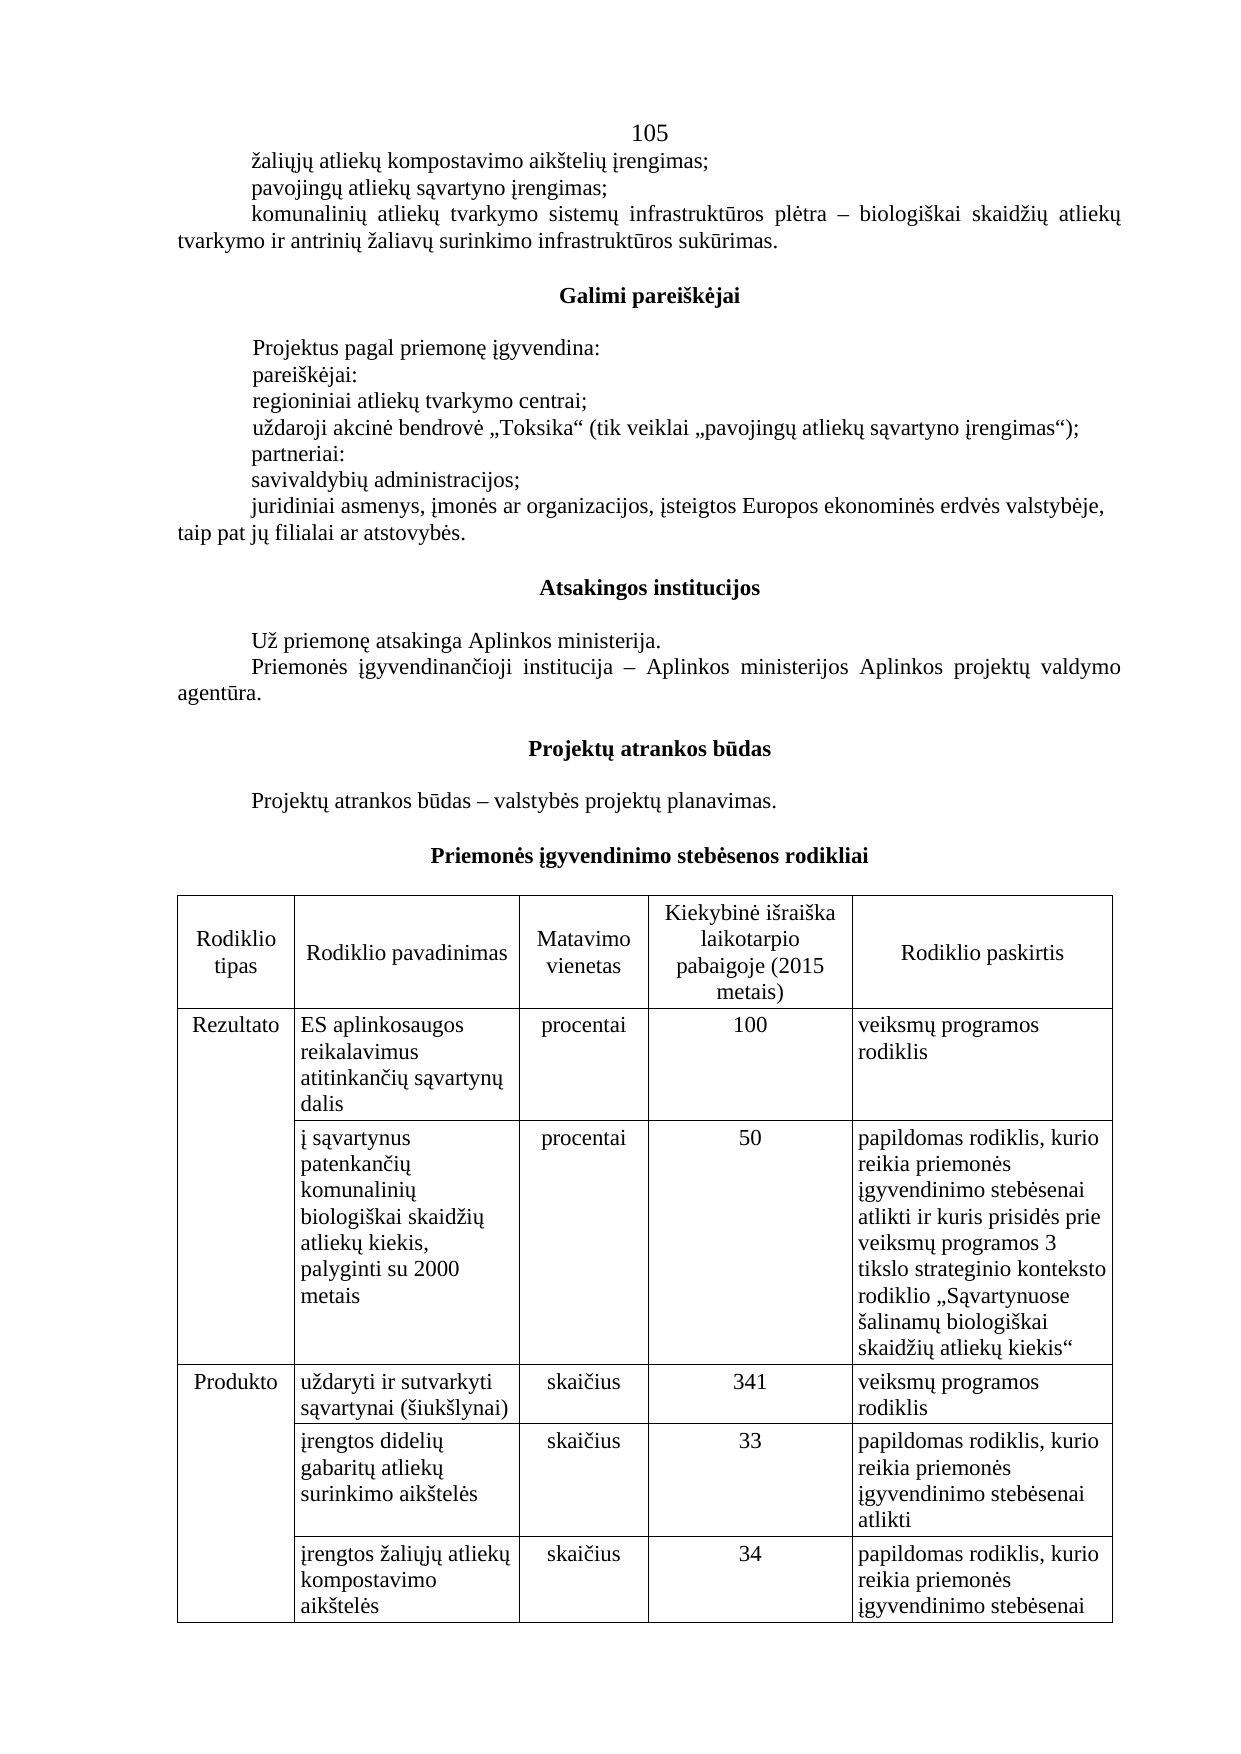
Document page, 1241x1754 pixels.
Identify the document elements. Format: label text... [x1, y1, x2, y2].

table_cell skaičius [520, 1365, 648, 1423]
table_cell Produkto [178, 1365, 294, 1622]
text Projektus pagal priemonę įgyvendina: [177, 334, 1122, 361]
table_cell papildomas rodiklis, kurio reikia priemonės įgyvendinimo stebėsenai [853, 1537, 1112, 1622]
table_header Rodiklio tipas [178, 896, 294, 1007]
text partneriai: [177, 440, 1122, 466]
table_cell 34 [649, 1537, 852, 1622]
table_header Kiekybinė išraiška laikotarpio pabaigoje (2015 metais) [649, 896, 852, 1007]
text Projektų atrankos būdas – valstybės projektų planavimas. [177, 787, 1122, 814]
table_cell įrengtos žaliųjų atliekų kompostavimo aikštelės [295, 1537, 519, 1622]
table_cell įrengtos didelių gabaritų atliekų surinkimo aikštelės [295, 1424, 519, 1536]
text pareiškėjai: [177, 361, 1122, 387]
table_cell ES aplinkosaugos reikalavimus atitinkančių sąvartynų dalis [295, 1009, 519, 1120]
text regioniniai atliekų tvarkymo centrai; [177, 387, 1122, 413]
table_cell į sąvartynus patenkančių komunalinių biologiškai skaidžių atliekų kiekis, palyginti su 2000 metais [295, 1121, 519, 1364]
table_cell 341 [649, 1365, 852, 1423]
table_header Matavimo vienetas [520, 896, 648, 1007]
table_cell veiksmų programos rodiklis [853, 1009, 1112, 1120]
text Priemonės įgyvendinimo stebėsenos rodikliai [177, 842, 1122, 869]
table_cell 33 [649, 1424, 852, 1536]
text Priemonės įgyvendinančioji institucija – Aplinkos ministerijos Aplinkos projektų valdymo agentūra. [177, 653, 1122, 706]
table_cell papildomas rodiklis, kurio reikia priemonės įgyvendinimo stebėsenai atlikti [853, 1424, 1112, 1536]
text savivaldybių administracijos; [177, 466, 1122, 493]
table_cell skaičius [520, 1424, 648, 1536]
text žaliųjų atliekų kompostavimo aikštelių įrengimas; [177, 148, 1122, 174]
table_cell Rezultato [178, 1009, 294, 1364]
table_cell 100 [649, 1009, 852, 1120]
text Galimi pareiškėjai [177, 282, 1122, 308]
table_cell uždaryti ir sutvarkyti sąvartynai (šiukšlynai) [295, 1365, 519, 1423]
table_header Rodiklio paskirtis [853, 896, 1112, 1007]
text Už priemonę atsakinga Aplinkos ministerija. [177, 627, 1122, 653]
table_cell 50 [649, 1121, 852, 1364]
table_cell veiksmų programos rodiklis [853, 1365, 1112, 1423]
table_cell procentai [520, 1121, 648, 1364]
text komunalinių atliekų tvarkymo sistemų infrastruktūros plėtra – biologiškai skaidžių atliekų tvarkymo ir antrinių žaliavų surinkimo infrastruktūros sukūrimas. [177, 200, 1122, 253]
table_cell papildomas rodiklis, kurio reikia priemonės įgyvendinimo stebėsenai atlikti ir kuris prisidės prie veiksmų programos 3 tikslo strateginio konteksto rodiklio „Sąvartynuose šalinamų biologiškai skaidžių atliekų kiekis“ [853, 1121, 1112, 1364]
text Atsakingos institucijos [177, 574, 1122, 600]
text Projektų atrankos būdas [177, 734, 1122, 761]
table_header Rodiklio pavadinimas [295, 896, 519, 1007]
table_cell procentai [520, 1009, 648, 1120]
text uždaroji akcinė bendrovė „Toksika“ (tik veiklai „pavojingų atliekų sąvartyno įrengimas“); [177, 413, 1122, 440]
text pavojingų atliekų sąvartyno įrengimas; [177, 174, 1122, 200]
text juridiniai asmenys, įmonės ar organizacijos, įsteigtos Europos ekonominės erdvės valstybėje, taip pat jų filialai ar atstovybės. [177, 493, 1122, 545]
table_cell skaičius [520, 1537, 648, 1622]
